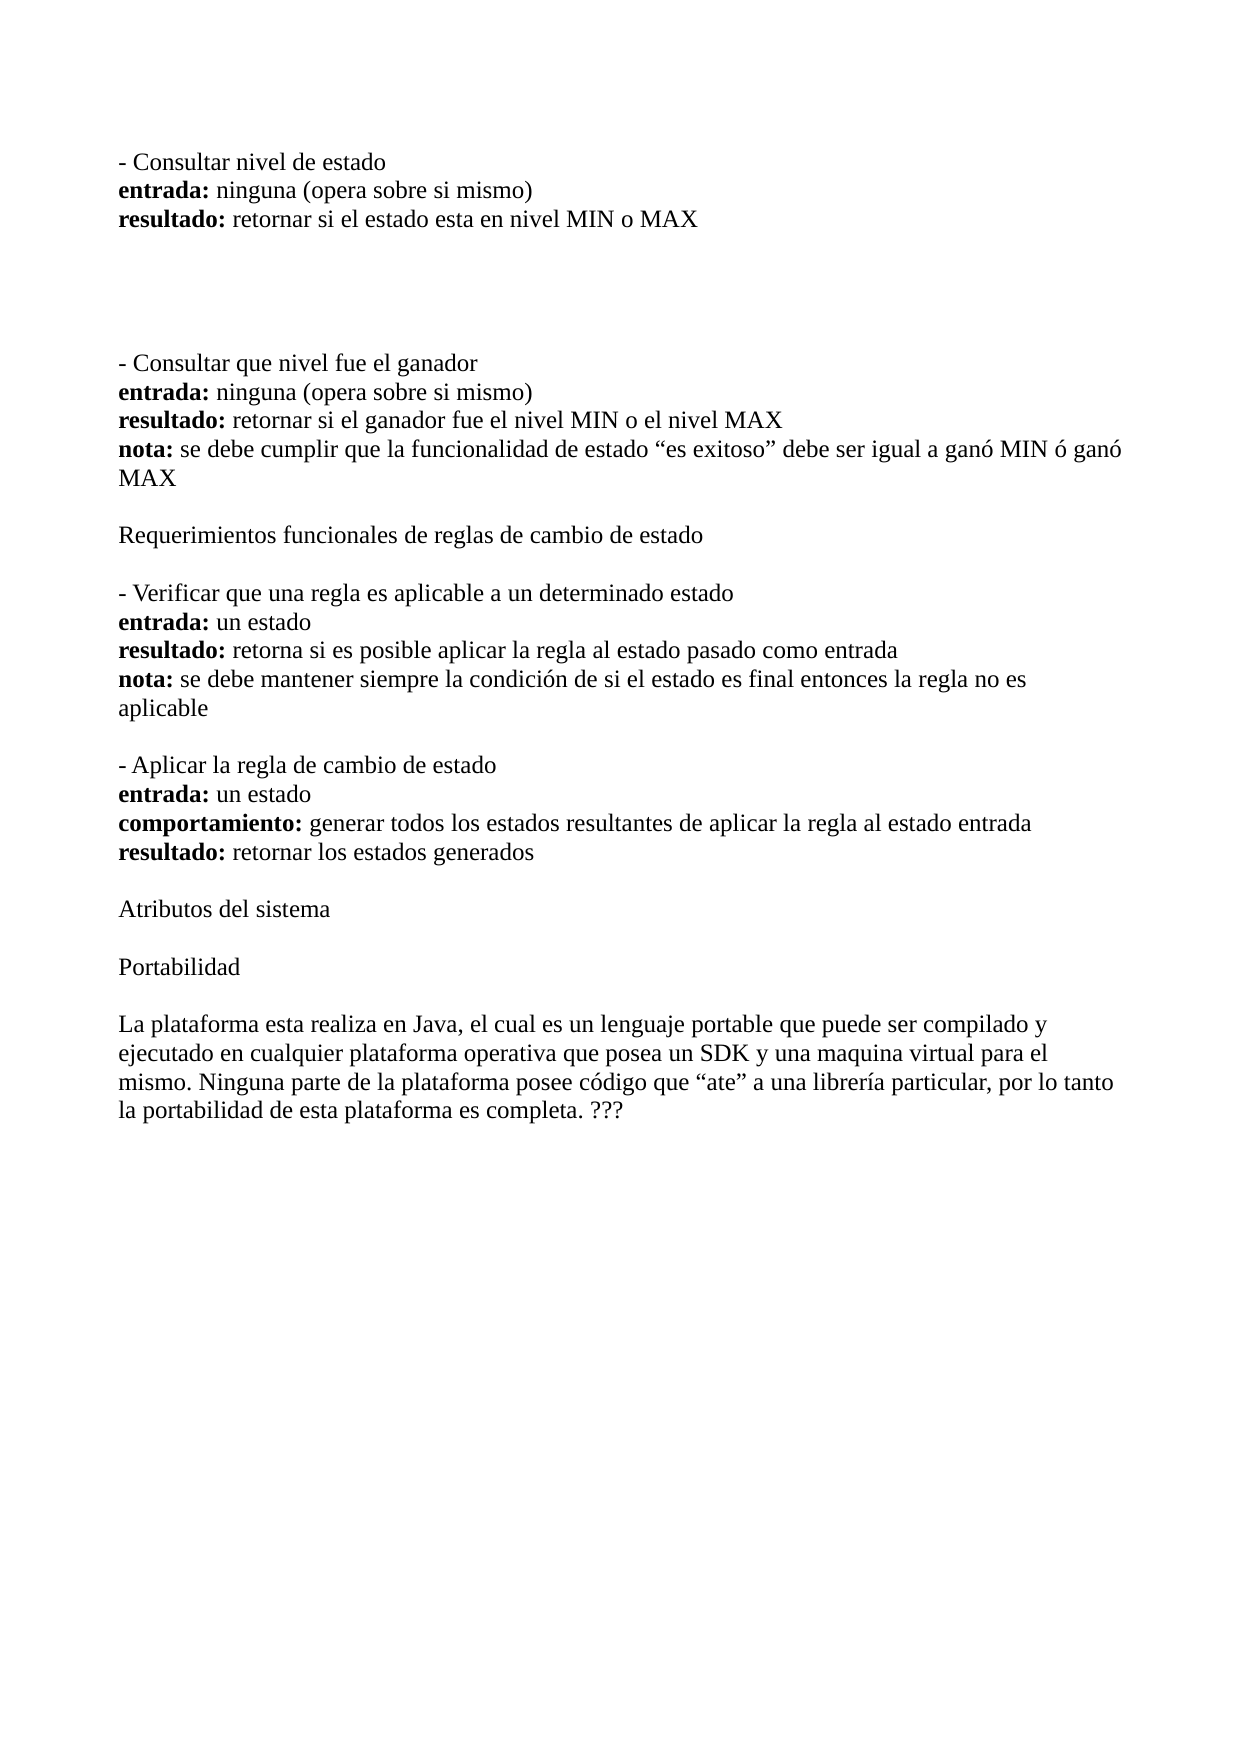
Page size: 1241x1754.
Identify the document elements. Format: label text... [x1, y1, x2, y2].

text Atributos del sistema [118, 894, 1122, 923]
text - Verificar que una regla es aplicable a un determinado estado entrada: un estado resultado: retorna si es posible aplicar la regla al estado pasado como entrada [118, 578, 1122, 664]
text nota: se debe cumplir que la funcionalidad de estado “es exitoso” debe ser igual a ganó MIN ó ganó MAX [118, 434, 1122, 492]
text La plataforma esta realiza en Java, el cual es un lenguaje portable que puede ser compilado y ejecutado en cualquier plataforma operativa que posea un SDK y una maquina virtual para el mismo. Ninguna parte de la plataforma posee código que “ate” a una librería particular, por lo tanto la portabilidad de esta plataforma es completa. ??? [118, 1009, 1122, 1124]
text nota: se debe mantener siempre la condición de si el estado es final entonces la regla no es aplicable - Aplicar la regla de cambio de estado entrada: un estado comportamiento: generar todos los estados resultantes de aplicar la regla al estado entrada resultado: retornar los estados generados [118, 664, 1122, 866]
text Portabilidad [118, 952, 1122, 981]
text - Consultar que nivel fue el ganador entrada: ninguna (opera sobre si mismo) resultado: retornar si el ganador fue el nivel MIN o el nivel MAX [118, 348, 1122, 434]
text resultado: retornar si el estado esta en nivel MIN o MAX [118, 204, 1122, 233]
text Requerimientos funcionales de reglas de cambio de estado [118, 492, 1122, 549]
text - Consultar nivel de estado entrada: ninguna (opera sobre si mismo) [118, 147, 1122, 204]
